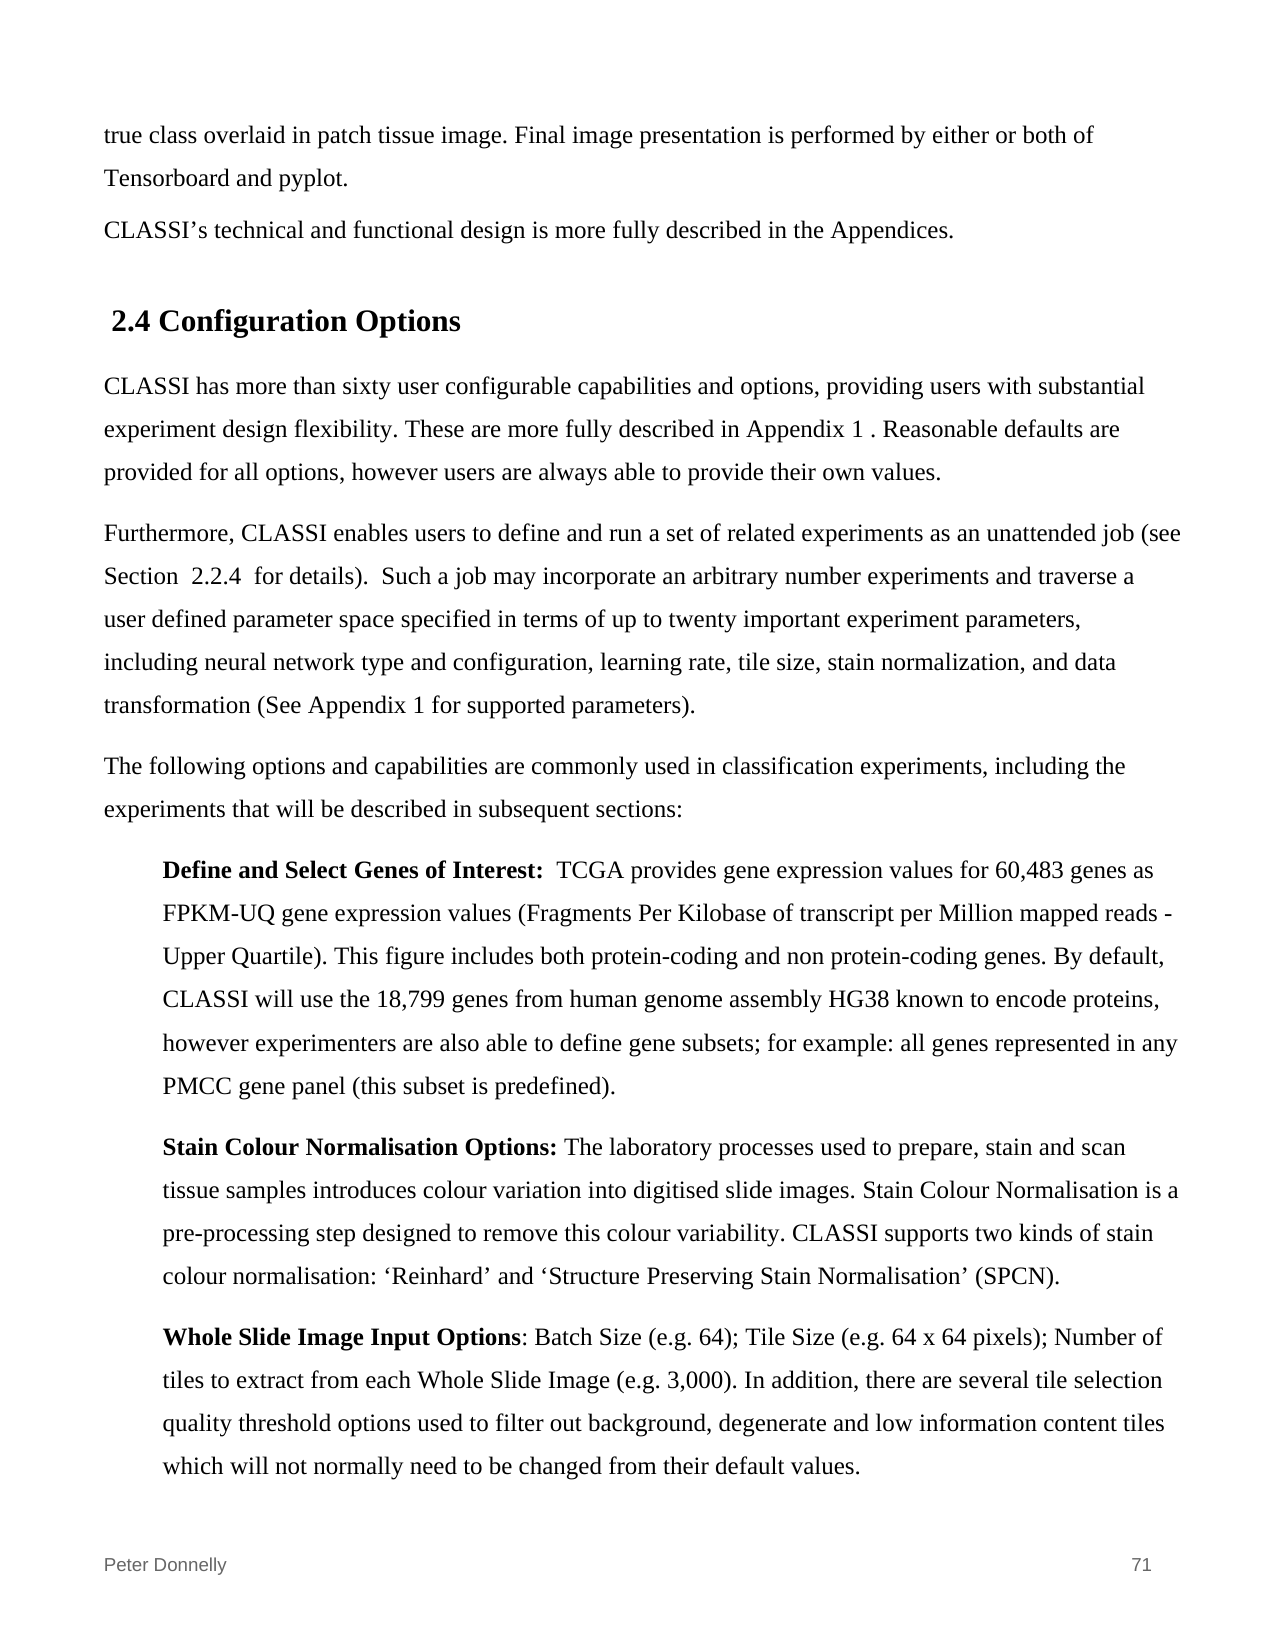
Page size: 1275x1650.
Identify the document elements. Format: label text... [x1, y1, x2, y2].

text CLASSI has more than sixty user configurable capabilities and options, providing users with substantial experiment design flexibility. These are more fully described in Appendix 1. Reasonable defaults are provided for all options, however users are always able to provide their own values. [103, 371, 1181, 486]
text Stain Colour Normalisation Options: The laboratory processes used to prepare, stain and scan tissue samples introduces colour variation into digitised slide images. Stain Colour Normalisation is a pre-processing step designed to remove this colour variability. CLASSI supports two kinds of stain colour normalisation: ‘Reinhard’ and ‘Structure Preserving Stain Normalisation’ (SPCN). [162, 1132, 1181, 1290]
text The following options and capabilities are commonly used in classification experiments, including the experiments that will be described in subsequent sections: [103, 751, 1181, 823]
text CLASSI’s technical and functional design is more fully described in the Appendices. [103, 215, 1181, 244]
text Furthermore, CLASSI enables users to define and run a set of related experiments as an unattended job (see Section 2.2.4 for details). Such a job may incorporate an arbitrary number experiments and traverse a user defined parameter space specified in terms of up to twenty important experiment parameters, including neural network type and configuration, learning rate, tile size, stain normalization, and data transformation (See Appendix 1 for supported parameters). [103, 518, 1181, 719]
text Define and Select Genes of Interest: TCGA provides gene expression values for 60,483 genes as FPKM-UQ gene expression values (Fragments Per Kilobase of transcript per Million mapped reads - Upper Quartile). This figure includes both protein-coding and non protein-coding genes. By default, CLASSI will use the 18,799 genes from human genome assembly HG38 known to encode proteins, however experimenters are also able to define gene subsets; for example: all genes represented in any PMCC gene panel (this subset is predefined). [162, 855, 1181, 1099]
text true class overlaid in patch tissue image. Final image presentation is performed by either or both of Tensorboard and pyplot. [103, 120, 1181, 192]
subtitle Configuration Options [103, 302, 1181, 338]
text Whole Slide Image Input Options: Batch Size (e.g. 64); Tile Size (e.g. 64 x 64 pixels); Number of tiles to extract from each Whole Slide Image (e.g. 3,000). In addition, there are several tile selection quality threshold options used to filter out background, degenerate and low information content tiles which will not normally need to be changed from their default values. [162, 1322, 1181, 1480]
